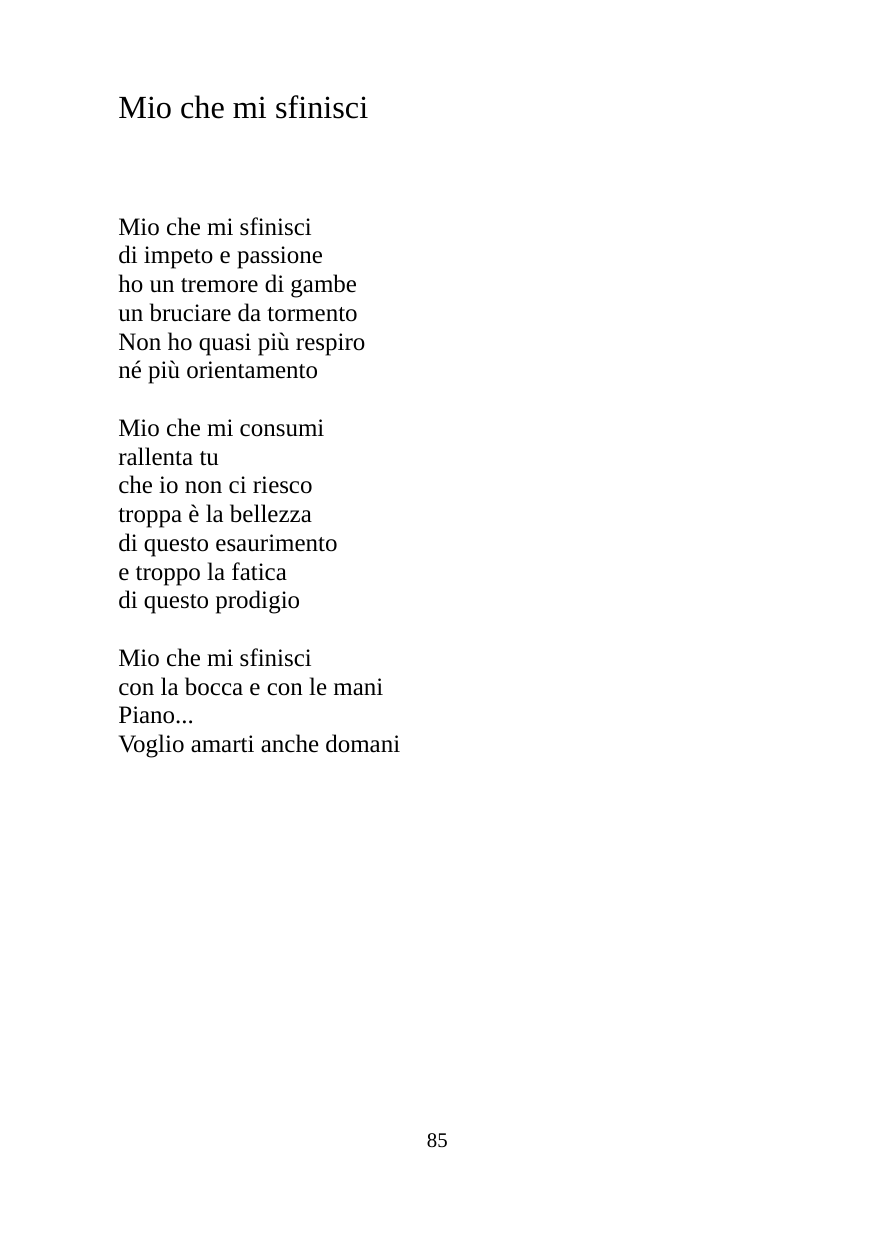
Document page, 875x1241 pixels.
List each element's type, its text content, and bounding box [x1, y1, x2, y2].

text Mio che mi sfinisci di impeto e passione ho un tremore di gambe un bruciare da tormento Non ho quasi più respiro né più orientamento Mio che mi consumi rallenta tu che io non ci riesco troppa è la bellezza di questo esaurimento e troppo la fatica di questo prodigio Mio che mi sfinisci con la bocca e con le mani Piano... Voglio amarti anche domani [118, 126, 786, 758]
text Mio che mi sfinisci [118, 88, 786, 126]
